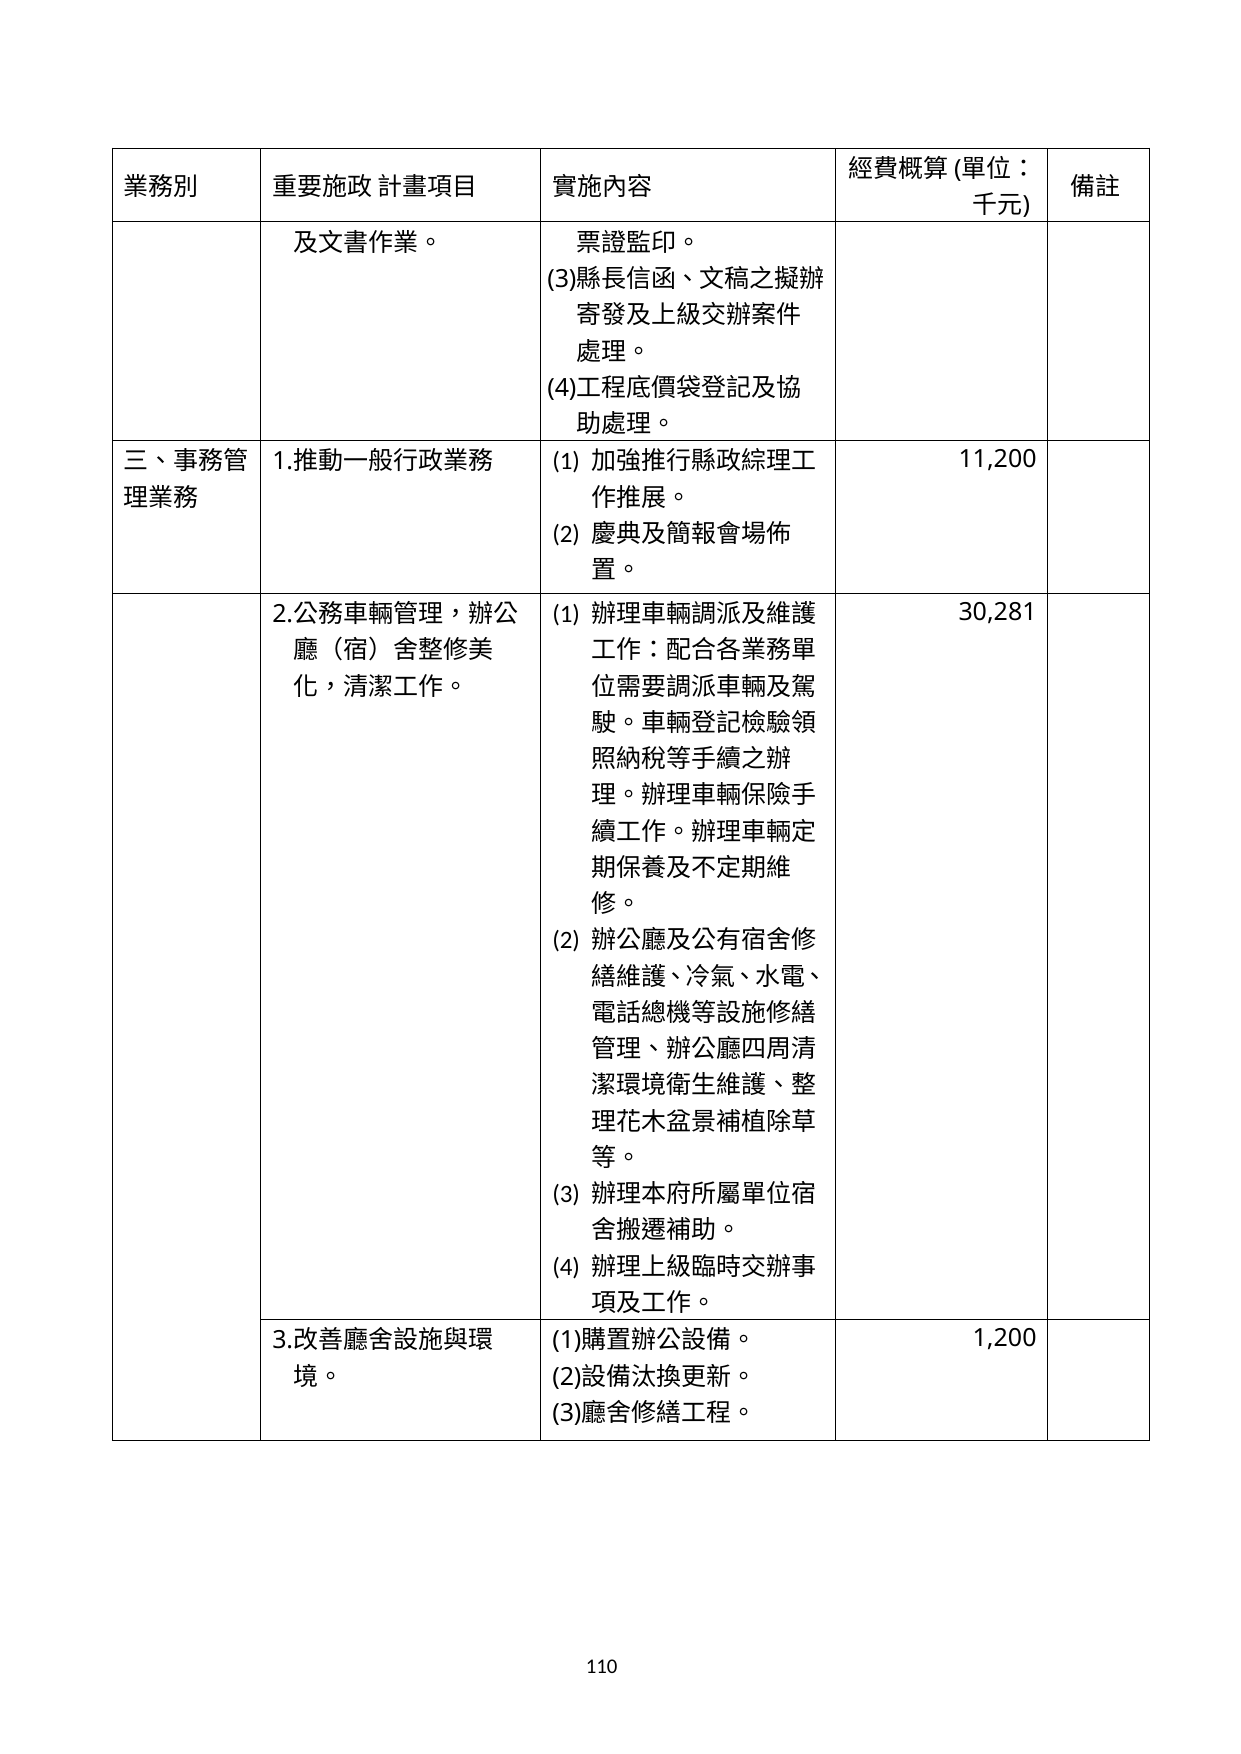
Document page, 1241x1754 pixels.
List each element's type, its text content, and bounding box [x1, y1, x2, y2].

table_cell [1048, 222, 1149, 440]
table_cell [113, 1319, 260, 1439]
table_cell 加強推行縣政綜理工作推展。 慶典及簡報會場佈置。 [541, 441, 835, 593]
table_cell [836, 222, 1047, 440]
table_cell 3.改善廳舍設施與環境。 [261, 1320, 540, 1439]
table_header 經費概算 (單位：千元) [836, 149, 1047, 221]
table_cell [1048, 594, 1149, 1319]
table_cell [113, 222, 260, 440]
table_cell 票證監印。 (3)縣長信函、文稿之擬辦寄發及上級交辦案件處理。 (4)工程底價袋登記及協助處理。 [541, 222, 835, 440]
table_header 備註 [1048, 149, 1149, 221]
table_cell 1,200 [836, 1320, 1047, 1439]
table_cell 及文書作業。 [261, 222, 540, 440]
table_header 重要施政 計畫項目 [261, 149, 540, 221]
table_cell 三、事務管理業務 [113, 441, 260, 593]
table_cell (1)購置辦公設備。 (2)設備汰換更新。 (3)廳舍修繕工程。 [541, 1320, 835, 1439]
table_cell 1.推動一般行政業務 [261, 441, 540, 593]
table_cell [1048, 1320, 1149, 1439]
table_cell 2.公務車輛管理，辦公廳（宿）舍整修美化，清潔工作。 [261, 594, 540, 1319]
table_header 實施內容 [541, 149, 835, 221]
table_cell 30,281 [836, 594, 1047, 1319]
table_header 業務別 [113, 149, 260, 221]
table_cell 辦理車輛調派及維護工作：配合各業務單位需要調派車輛及駕駛。車輛登記檢驗領照納稅等手續之辦理。辦理車輛保險手續工作。辦理車輛定期保養及不定期維修。 辦公廳及公有宿舍修繕維護、冷氣、水電、電話總機等設施修繕管理、辦公廳四周清潔環境衛生維護、整理花木盆景補植除草等。 辦理本府所屬單位宿舍搬遷補助。 辦理上級臨時交辦事項及工作。 [541, 594, 835, 1319]
table_cell 11,200 [836, 441, 1047, 593]
table_cell [113, 594, 260, 1319]
table_cell [1048, 441, 1149, 593]
